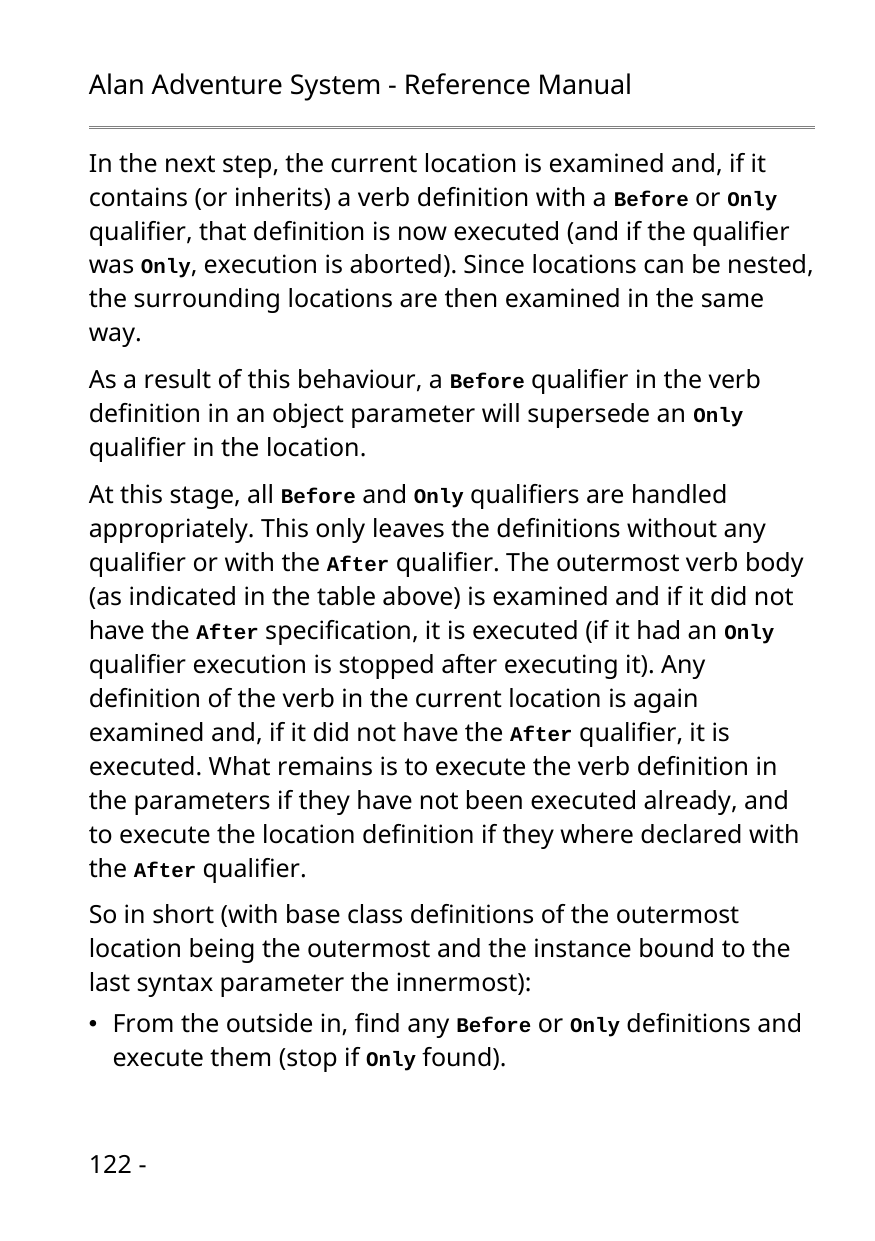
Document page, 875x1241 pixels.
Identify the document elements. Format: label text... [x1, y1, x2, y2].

text So in short (with base class definitions of the outermost location being the outermost and the instance bound to the last syntax parameter the innermost): [88, 897, 815, 999]
text In the next step, the current location is examined and, if it contains (or inherits) a verb definition with a Before or Only qualifier, that definition is now executed (and if the qualifier was Only, execution is aborted). Since locations can be nested, the surrounding locations are then examined in the same way. [88, 146, 815, 349]
text At this stage, all Before and Only qualifiers are handled appropriately. This only leaves the definitions without any qualifier or with the After qualifier. The outermost verb body (as indicated in the table above) is ex­amined and if it did not have the After specification, it is executed (if it had an Only qualifier execution is stopped after executing it). Any definition of the verb in the current location is again examined and, if it did not have the Af­ter qualifier, it is executed. What remains is to execute the verb definition in the parameters if they have not been executed already, and to execute the lo­cation definition if they where de­clared with the After qualifier. [88, 477, 815, 884]
list From the outside in, find any Before or Only definitions and execute them (stop if Only found). [88, 1006, 815, 1074]
text As a result of this behaviour, a Before qualifier in the verb definition in an object parameter will supersede an Only qualifier in the loca­tion. [88, 362, 815, 464]
